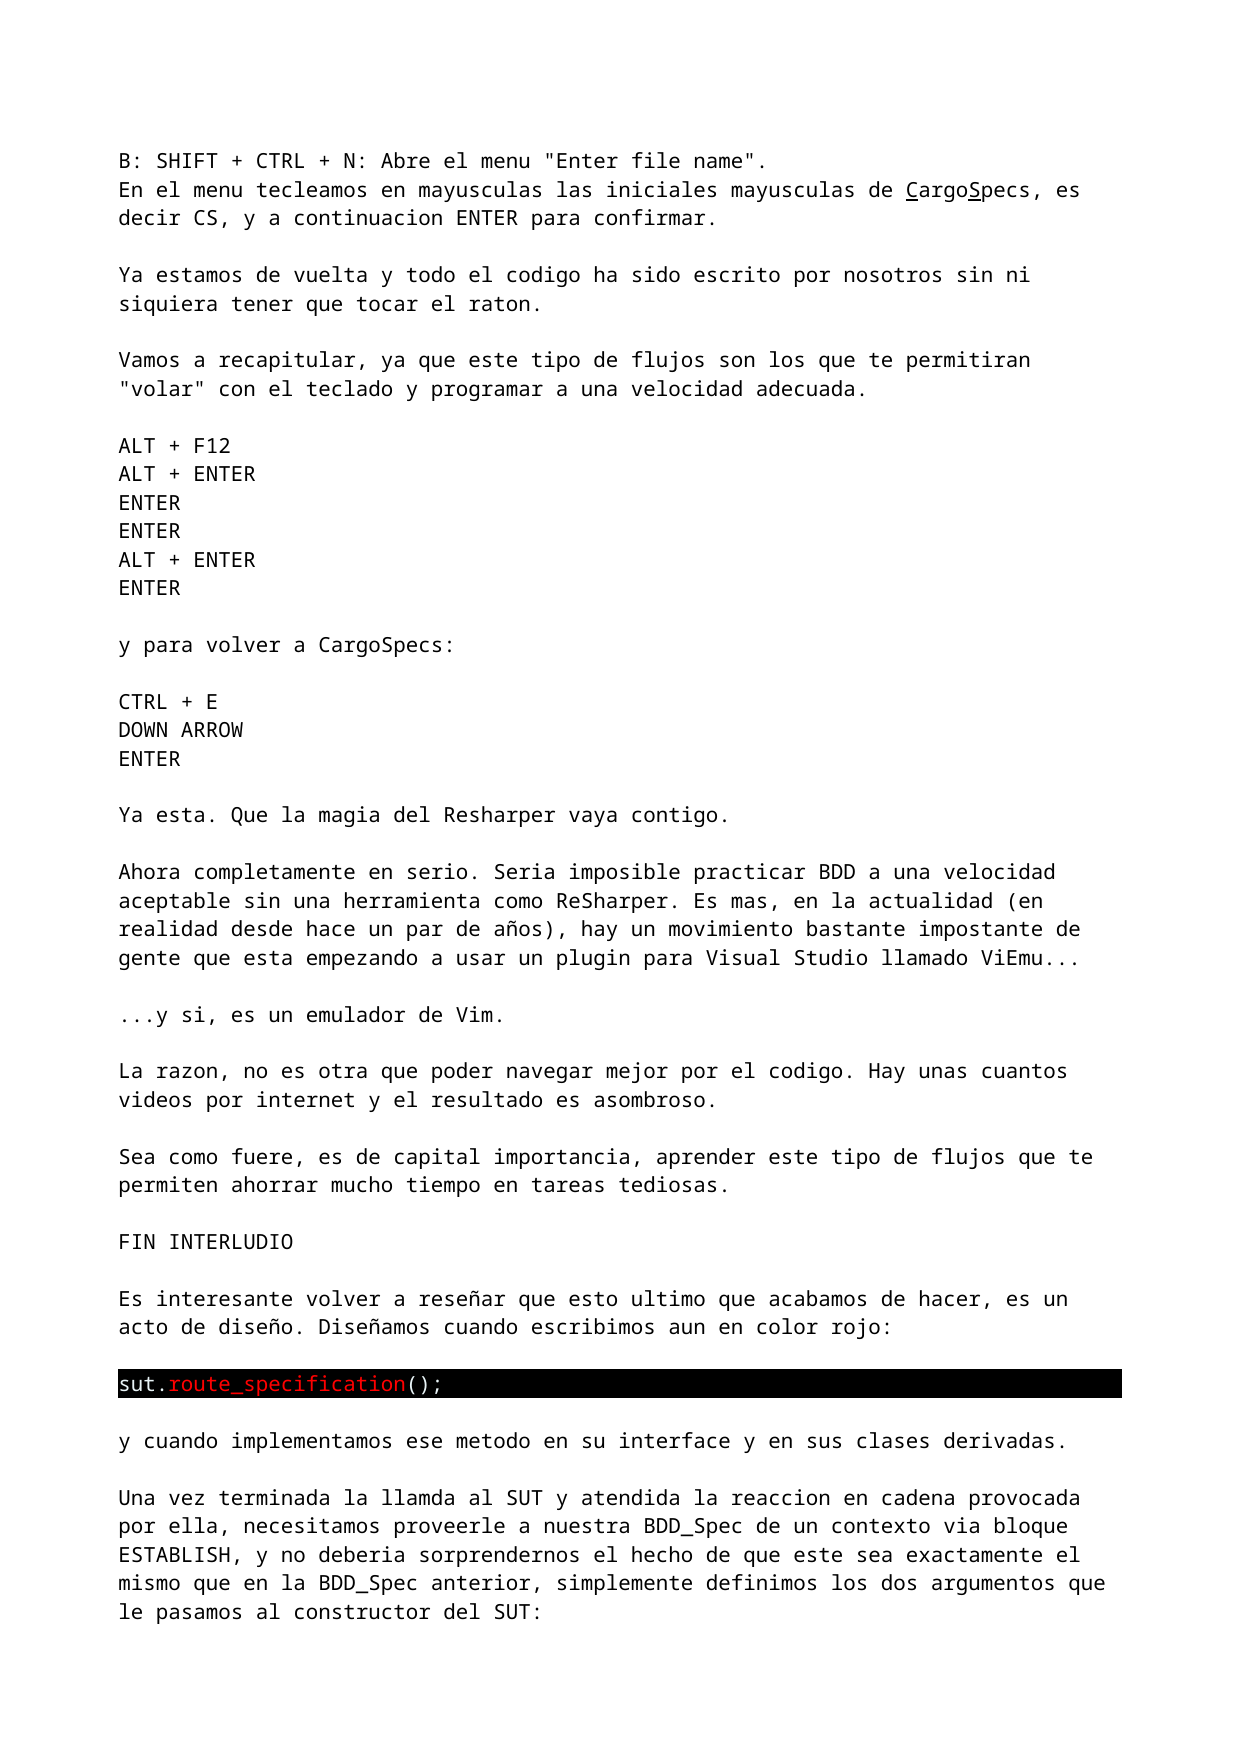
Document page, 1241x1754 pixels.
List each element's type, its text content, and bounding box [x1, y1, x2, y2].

text Sea como fuere, es de capital importancia, aprender este tipo de flujos que te permiten ahorrar mucho tiempo en tareas tediosas. [118, 1142, 1122, 1199]
text FIN INTERLUDIO [118, 1227, 1122, 1256]
text y cuando implementamos ese metodo en su interface y en sus clases derivadas. [118, 1426, 1122, 1455]
text Ya estamos de vuelta y todo el codigo ha sido escrito por nosotros sin ni siquiera tener que tocar el raton. [118, 260, 1122, 317]
text CTRL + E [118, 687, 1122, 715]
text La razon, no es otra que poder navegar mejor por el codigo. Hay unas cuantos videos por internet y el resultado es asombroso. [118, 1057, 1122, 1113]
text Vamos a recapitular, ya que este tipo de flujos son los que te permitiran "volar" con el teclado y programar a una velocidad adecuada. [118, 346, 1122, 402]
text ENTER [118, 573, 1122, 602]
text ALT + F12 [118, 431, 1122, 459]
text ...y si, es un emulador de Vim. [118, 1000, 1122, 1028]
text ENTER [118, 488, 1122, 516]
text Es interesante volver a reseñar que esto ultimo que acabamos de hacer, es un acto de diseño. Diseñamos cuando escribimos aun en color rojo: [118, 1284, 1122, 1341]
text ENTER [118, 516, 1122, 545]
text ALT + ENTER [118, 459, 1122, 488]
text Ya esta. Que la magia del Resharper vaya contigo. [118, 801, 1122, 829]
text B: SHIFT + CTRL + N: Abre el menu "Enter file name". [118, 147, 1122, 175]
text Ahora completamente en serio. Seria imposible practicar BDD a una velocidad aceptable sin una herramienta como ReSharper. Es mas, en la actualidad (en realidad desde hace un par de años), hay un movimiento bastante impostante de gente que esta empezando a usar un plugin para Visual Studio llamado ViEmu... [118, 857, 1122, 971]
text DOWN ARROW [118, 715, 1122, 744]
text ENTER [118, 744, 1122, 772]
text En el menu tecleamos en mayusculas las iniciales mayusculas de CargoSpecs, es decir CS, y a continuacion ENTER para confirmar. [118, 175, 1122, 232]
text sut.route_specification(); [118, 1369, 1122, 1398]
text Una vez terminada la llamda al SUT y atendida la reaccion en cadena provocada por ella, necesitamos proveerle a nuestra BDD_Spec de un contexto via bloque ESTABLISH, y no deberia sorprendernos el hecho de que este sea exactamente el mismo que en la BDD_Spec anterior, simplemente definimos los dos argumentos que le pasamos al constructor del SUT: [118, 1483, 1122, 1625]
text y para volver a CargoSpecs: [118, 630, 1122, 658]
text ALT + ENTER [118, 545, 1122, 573]
